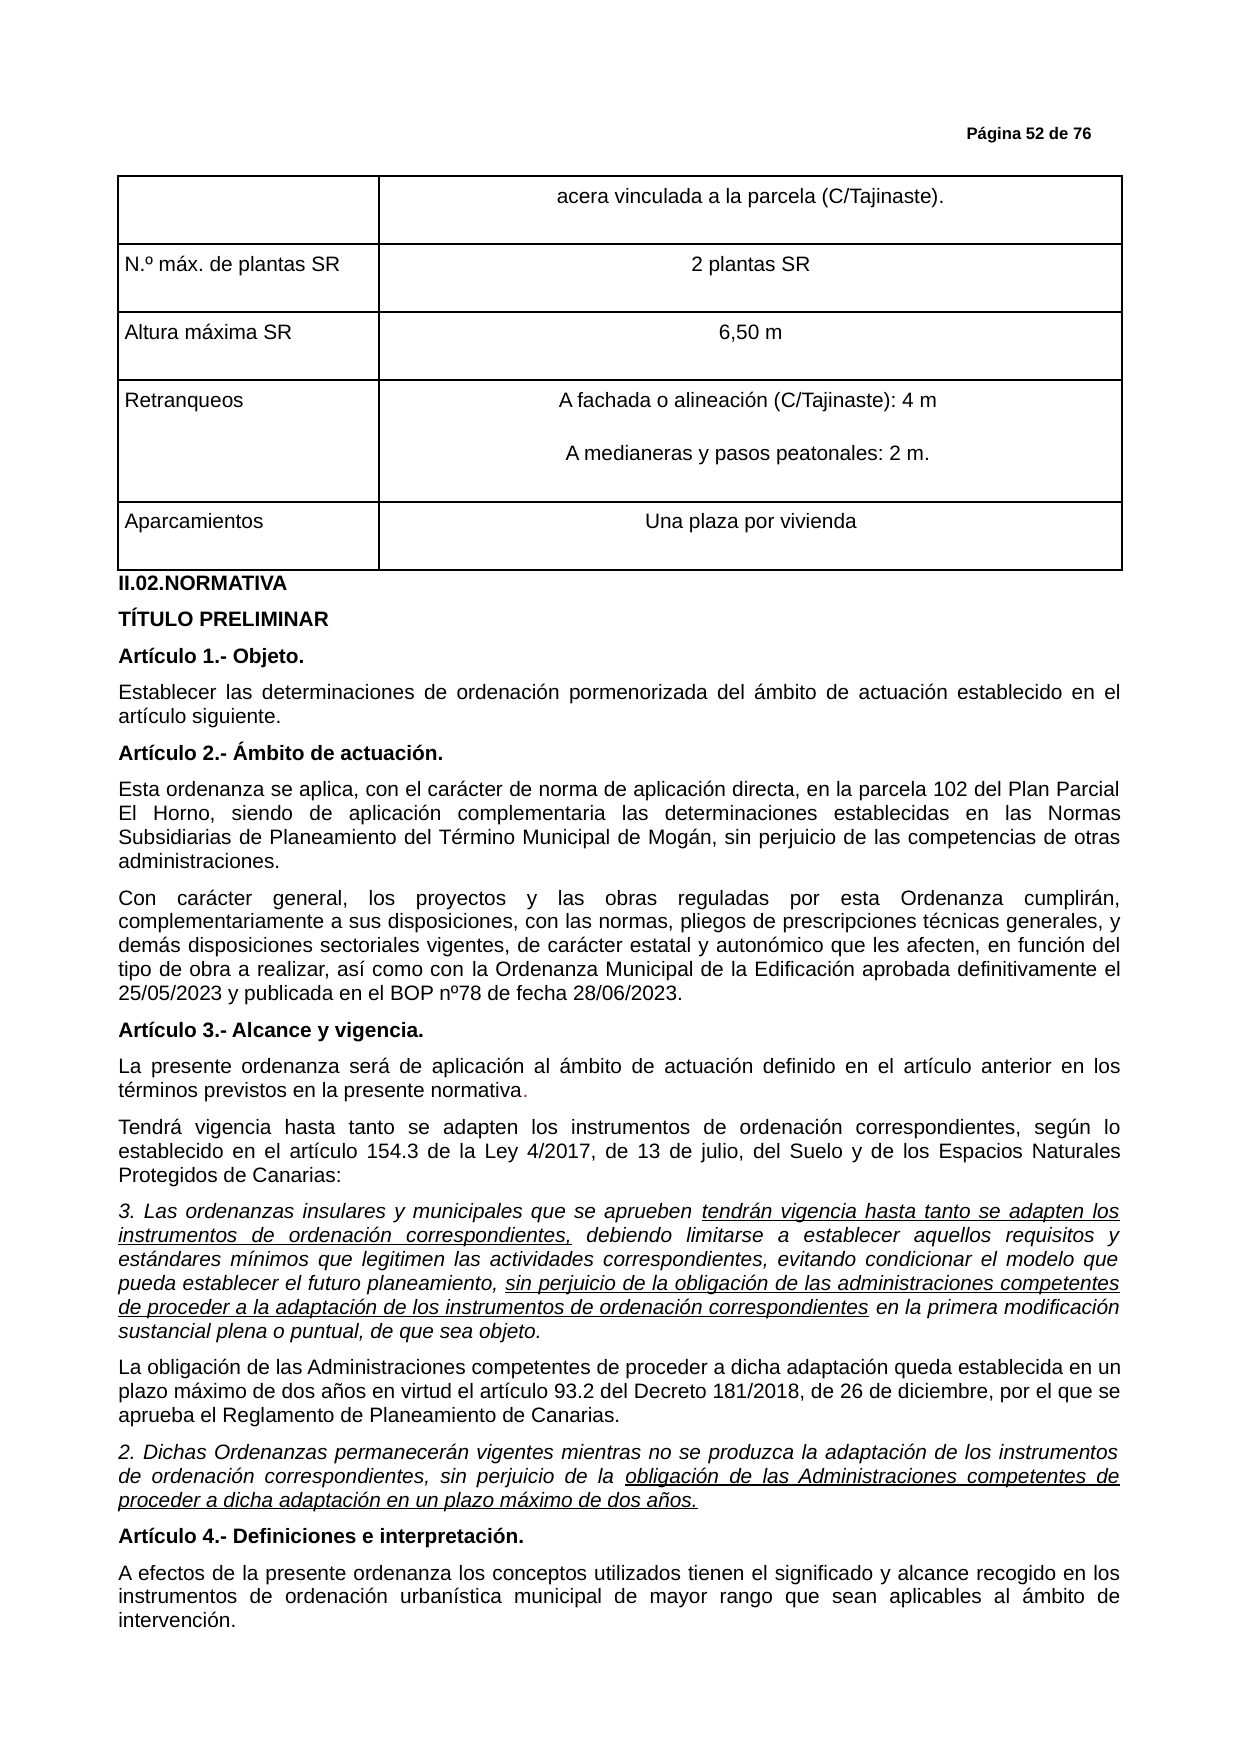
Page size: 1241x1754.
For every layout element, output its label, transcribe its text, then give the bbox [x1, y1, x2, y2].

text Artículo 2.- Ámbito de actuación. [118, 741, 1122, 764]
text Artículo 3.- Alcance y vigencia. [118, 1018, 1122, 1042]
table_cell 6,50 m [380, 313, 1121, 379]
text Establecer las determinaciones de ordenación pormenorizada del ámbito de actuación establecido en el artículo siguiente. [118, 680, 1122, 728]
table_cell [119, 177, 378, 243]
text Tendrá vigencia hasta tanto se adapten los instrumentos de ordenación correspondientes, según lo establecido en el artículo 154.3 de la Ley 4/2017, de 13 de julio, del Suelo y de los Espacios Naturales Protegidos de Canarias: [118, 1114, 1122, 1186]
text La presente ordenanza será de aplicación al ámbito de actuación definido en el artículo anterior en los términos previstos en la presente normativa. [118, 1054, 1122, 1102]
text II.02.NORMATIVA [118, 571, 1122, 595]
text TÍTULO PRELIMINAR [118, 607, 1122, 631]
table_cell acera vinculada a la parcela (C/Tajinaste). [380, 177, 1121, 243]
table_cell A fachada o alineación (C/Tajinaste): 4 m A medianeras y pasos peatonales: 2 m. [380, 381, 1121, 501]
text Esta ordenanza se aplica, con el carácter de norma de aplicación directa, en la parcela 102 del Plan Parcial El Horno, siendo de aplicación complementaria las determinaciones establecidas en las Normas Subsidiarias de Planeamiento del Término Municipal de Mogán, sin perjuicio de las competencias de otras administraciones. [118, 777, 1122, 873]
table_cell Aparcamientos [119, 503, 378, 569]
table_cell N.º máx. de plantas SR [119, 245, 378, 311]
text 3. Las ordenanzas insulares y municipales que se aprueben tendrán vigencia hasta tanto se adapten los instrumentos de ordenación correspondientes, debiendo limitarse a establecer aquellos requisitos y estándares mínimos que legitimen las actividades correspondientes, evitando condicionar el modelo que pueda establecer el futuro planeamiento, sin perjuicio de la obligación de las administraciones competentes de proceder a la adaptación de los instrumentos de ordenación correspondientes en la primera modificación sustancial plena o puntual, de que sea objeto. [118, 1199, 1122, 1343]
table_cell Una plaza por vivienda [380, 503, 1121, 569]
table_cell Retranqueos [119, 381, 378, 501]
table_cell Altura máxima SR [119, 313, 378, 379]
text La obligación de las Administraciones competentes de proceder a dicha adaptación queda establecida en un plazo máximo de dos años en virtud el artículo 93.2 del Decreto 181/2018, de 26 de diciembre, por el que se aprueba el Reglamento de Planeamiento de Canarias. [118, 1355, 1122, 1427]
text Artículo 1.- Objeto. [118, 644, 1122, 668]
text Con carácter general, los proyectos y las obras reguladas por esta Ordenanza cumplirán, complementariamente a sus disposiciones, con las normas, pliegos de prescripciones técnicas generales, y demás disposiciones sectoriales vigentes, de carácter estatal y autonómico que les afecten, en función del tipo de obra a realizar, así como con la Ordenanza Municipal de la Edificación aprobada definitivamente el 25/05/2023 y publicada en el BOP nº78 de fecha 28/06/2023. [118, 885, 1122, 1005]
text 2. Dichas Ordenanzas permanecerán vigentes mientras no se produzca la adaptación de los instrumentos de ordenación correspondientes, sin perjuicio de la obligación de las Administraciones competentes de proceder a dicha adaptación en un plazo máximo de dos años. [118, 1439, 1122, 1511]
text Artículo 4.- Definiciones e interpretación. [118, 1524, 1122, 1548]
table_cell 2 plantas SR [380, 245, 1121, 311]
text A efectos de la presente ordenanza los conceptos utilizados tienen el significado y alcance recogido en los instrumentos de ordenación urbanística municipal de mayor rango que sean aplicables al ámbito de intervención. [118, 1560, 1122, 1632]
